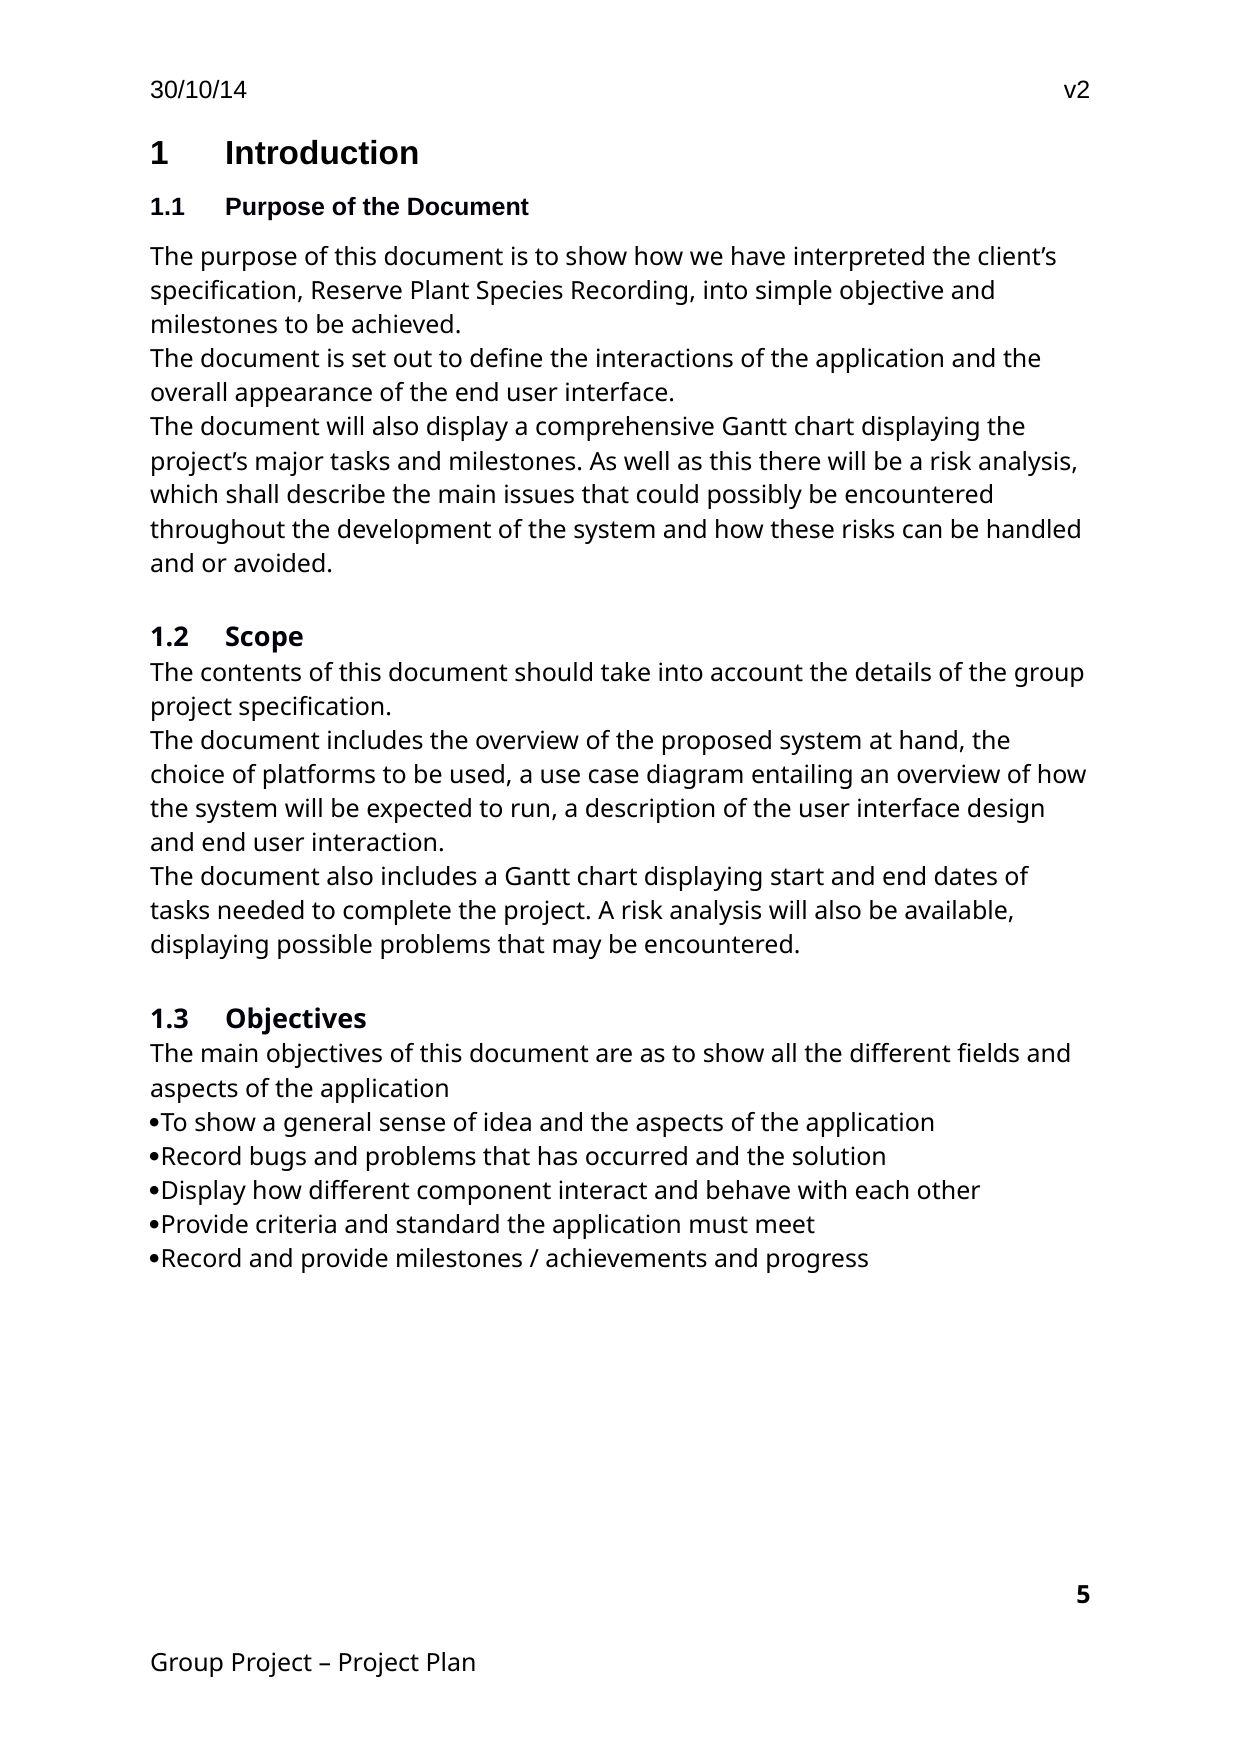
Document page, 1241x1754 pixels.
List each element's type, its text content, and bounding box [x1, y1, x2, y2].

text The purpose of this document is to show how we have interpreted the client’s specification, Reserve Plant Species Recording, into simple objective and milestones to be achieved. [150, 239, 1090, 341]
subtitle 1.3 Objectives [150, 999, 1090, 1036]
list Record and provide milestones / achievements and progress [150, 1241, 1090, 1274]
text The document also includes a Gantt chart displaying start and end dates of tasks needed to complete the project. A risk analysis will also be available, displaying possible problems that may be encountered. [150, 859, 1090, 961]
list Display how different component interact and behave with each other [150, 1172, 1090, 1206]
text The document will also display a comprehensive Gantt chart displaying the project’s major tasks and milestones. As well as this there will be a risk analysis, which shall describe the main issues that could possibly be encountered throughout the development of the system and how these risks can be handled and or avoided. [150, 409, 1090, 579]
text The document includes the overview of the proposed system at hand, the choice of platforms to be used, a use case diagram entailing an overview of how the system will be expected to run, a description of the user interface design and end user interaction. [150, 723, 1090, 859]
text The document is set out to define the interactions of the application and the overall appearance of the end user interface. [150, 341, 1090, 409]
list Provide criteria and standard the application must meet [150, 1206, 1090, 1241]
list To show a general sense of idea and the aspects of the application [150, 1104, 1090, 1138]
subtitle 1.2 Scope [150, 618, 1090, 654]
text 1.1 Purpose of the Document [150, 192, 1090, 221]
text The contents of this document should take into account the details of the group project specification. [150, 654, 1090, 723]
list Record bugs and problems that has occurred and the solution [150, 1138, 1090, 1172]
text The main objectives of this document are as to show all the different fields and aspects of the application [150, 1036, 1090, 1104]
text 1 Introduction [150, 133, 1090, 172]
